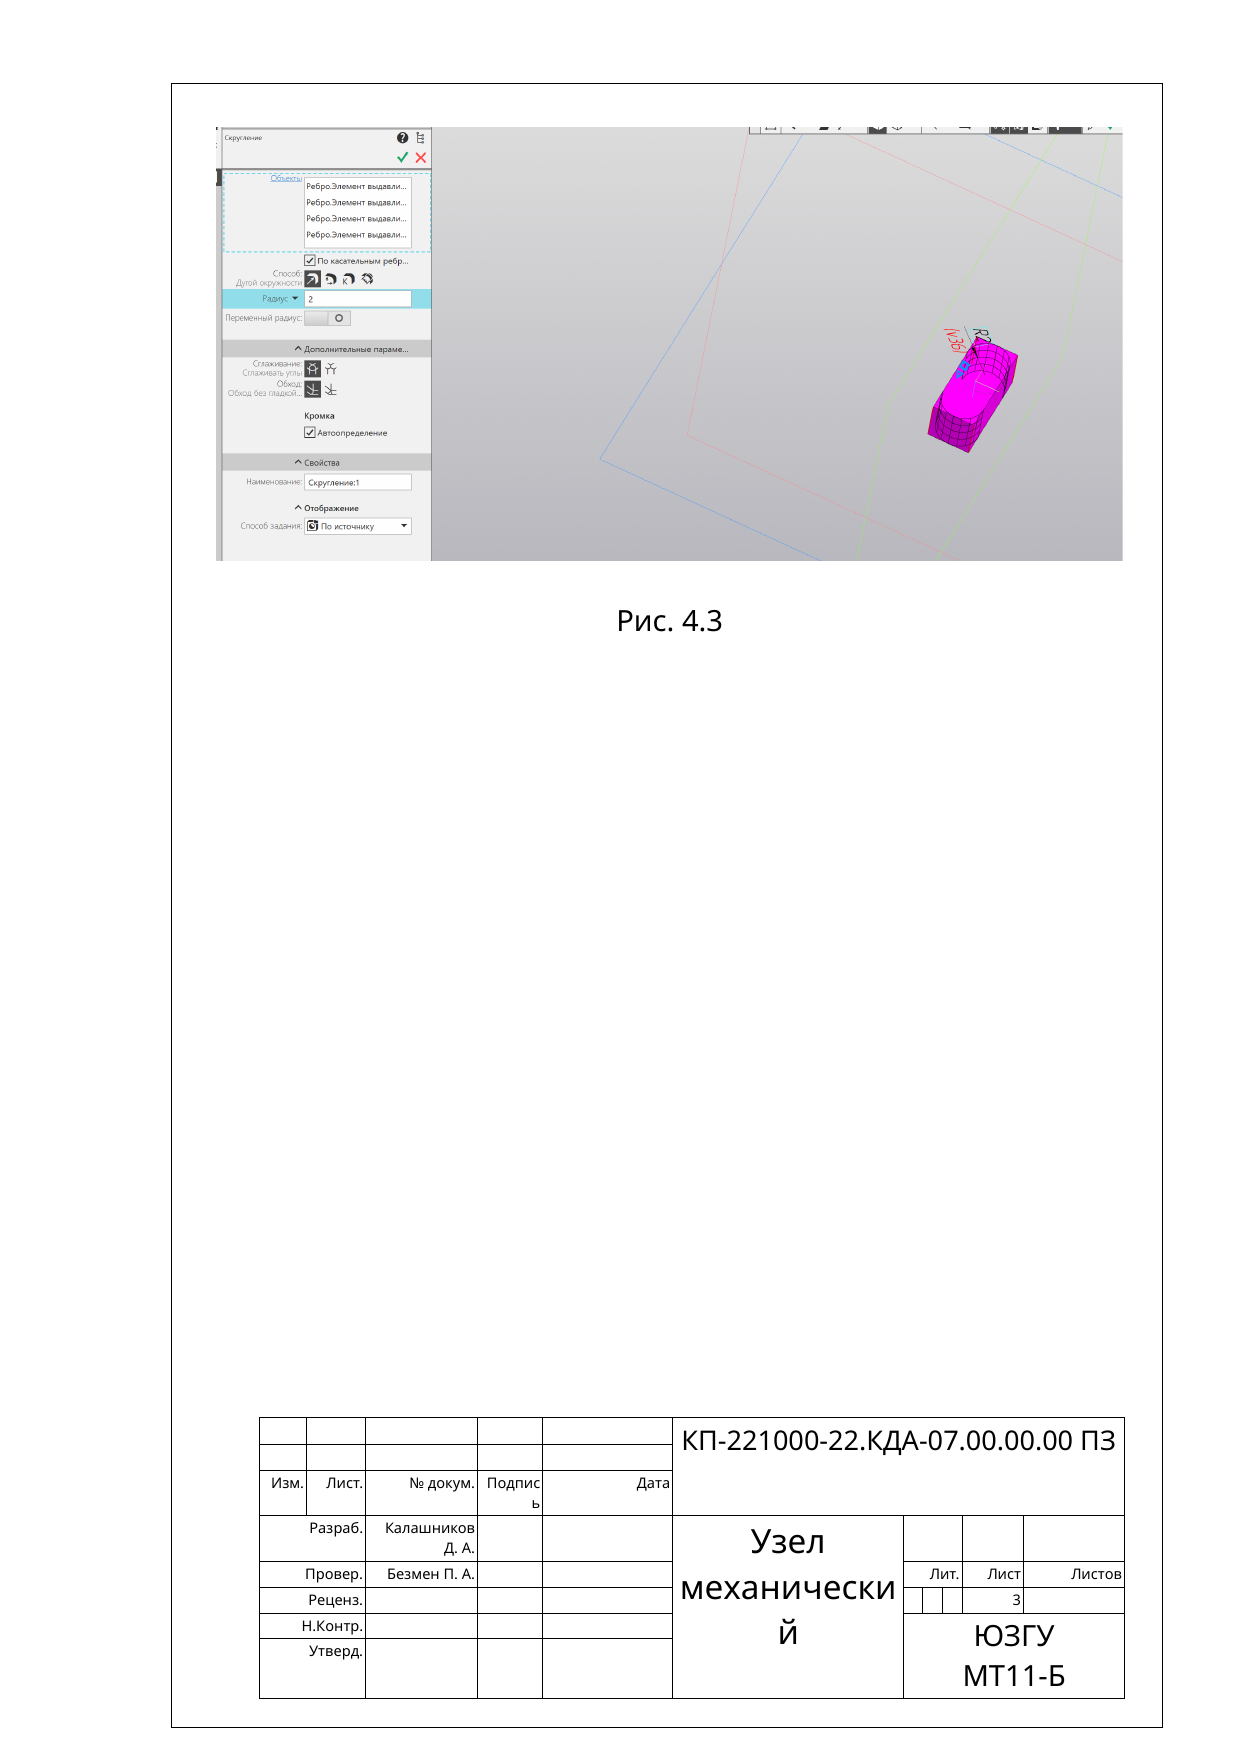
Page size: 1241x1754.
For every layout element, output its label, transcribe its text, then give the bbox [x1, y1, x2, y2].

text Рис. 4.3 [216, 600, 1123, 639]
picture [216, 127, 1123, 561]
